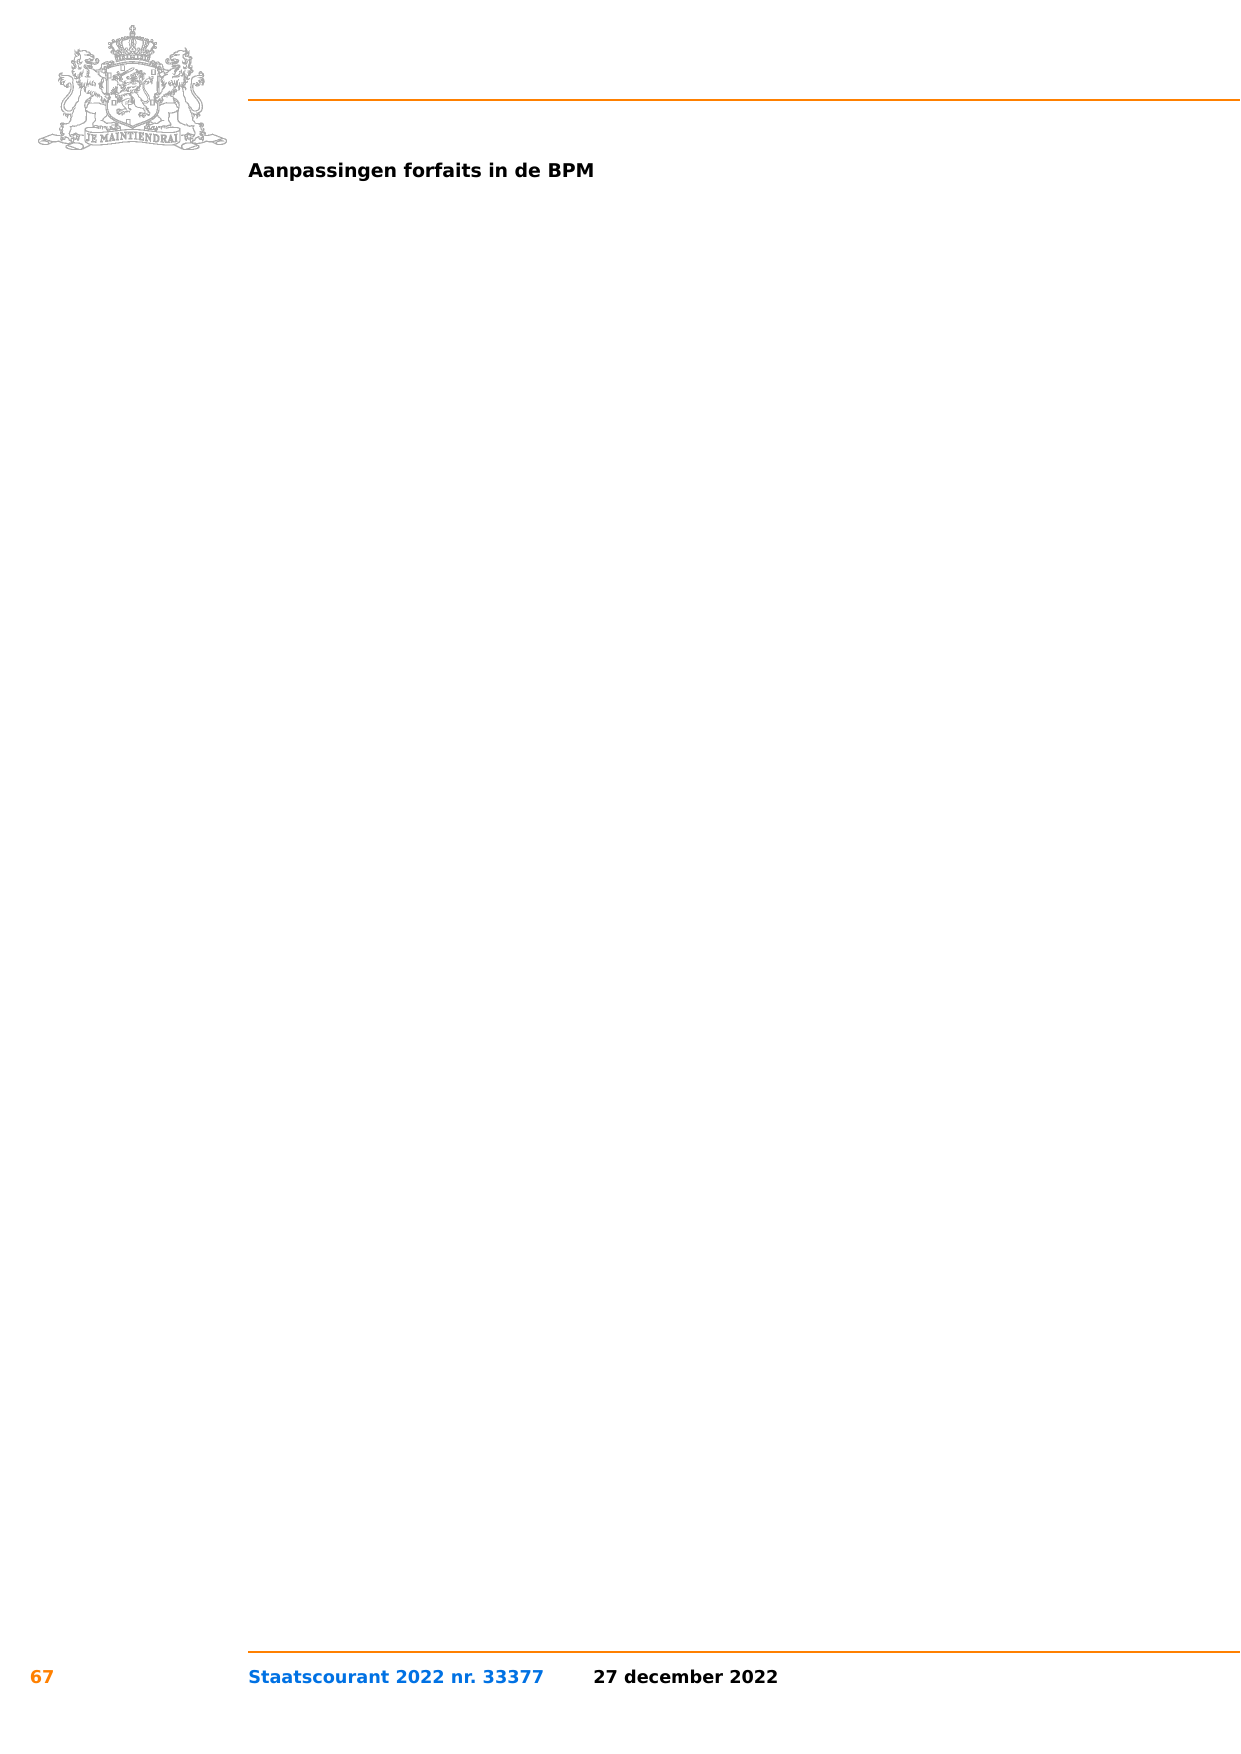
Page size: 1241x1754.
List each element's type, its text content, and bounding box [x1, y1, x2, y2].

picture [38, 25, 227, 150]
subtitle Aanpassingen forfaits in de BPM [248, 160, 1163, 182]
